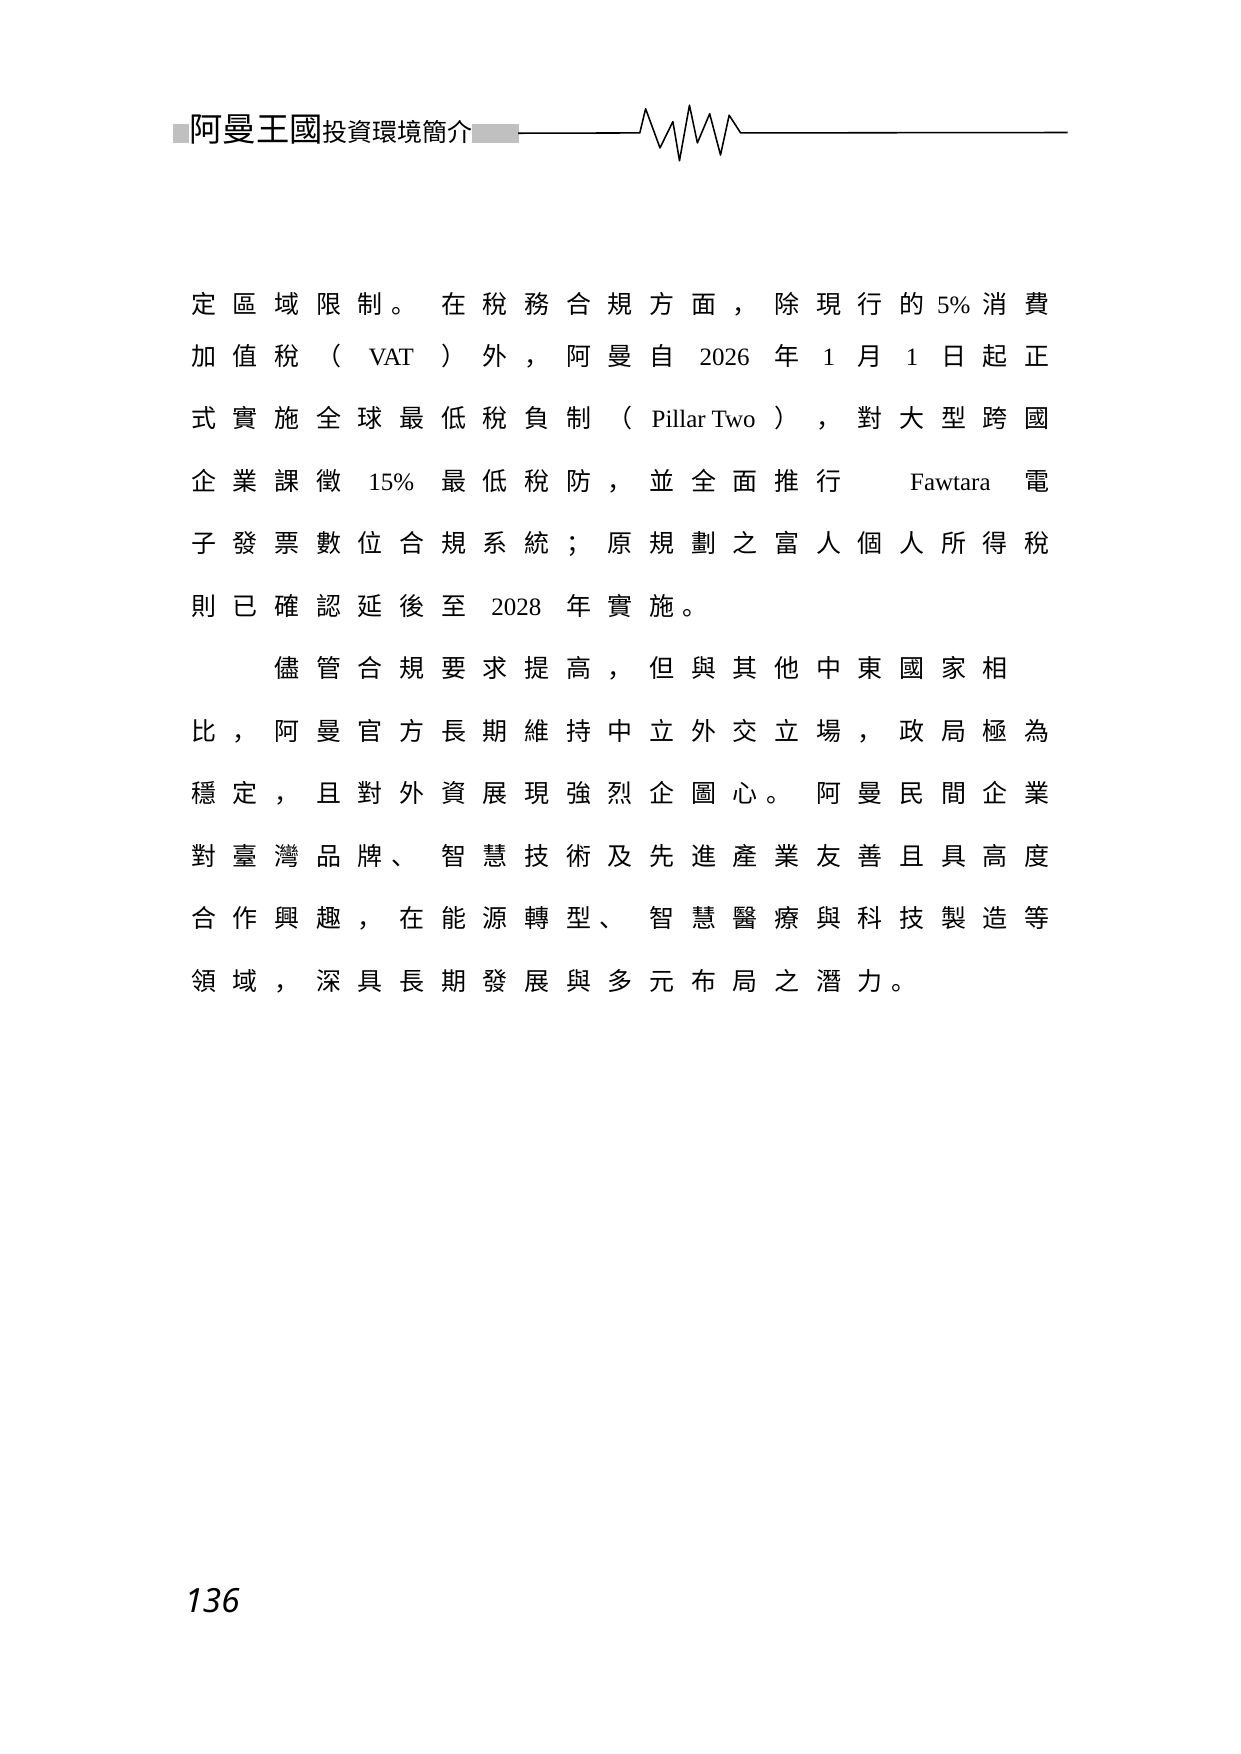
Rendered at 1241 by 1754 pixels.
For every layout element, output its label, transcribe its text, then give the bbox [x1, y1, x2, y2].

text 儘管合規要求提高，但與其他中東國家相比，阿曼官方長期維持中立外交立場，政局極為穩定，且對外資展現強烈企圖心。阿曼民間企業對臺灣品牌、智慧技術及先進產業友善且具高度合作興趣，在能源轉型、智慧醫療與科技製造等領域，深具長期發展與多元布局之潛力。 [183, 625, 1058, 1000]
text 定區域限制。在稅務合規方面，除現行的5%消費加值稅（VAT）外，阿曼自2026年1月1日起正式實施全球最低稅負制（Pillar Two），對大型跨國企業課徵15%最低稅防，並全面推行 Fawtara 電子發票數位合規系統；原規劃之富人個人所得稅則已確認延後至2028年實施。 [183, 250, 1058, 625]
